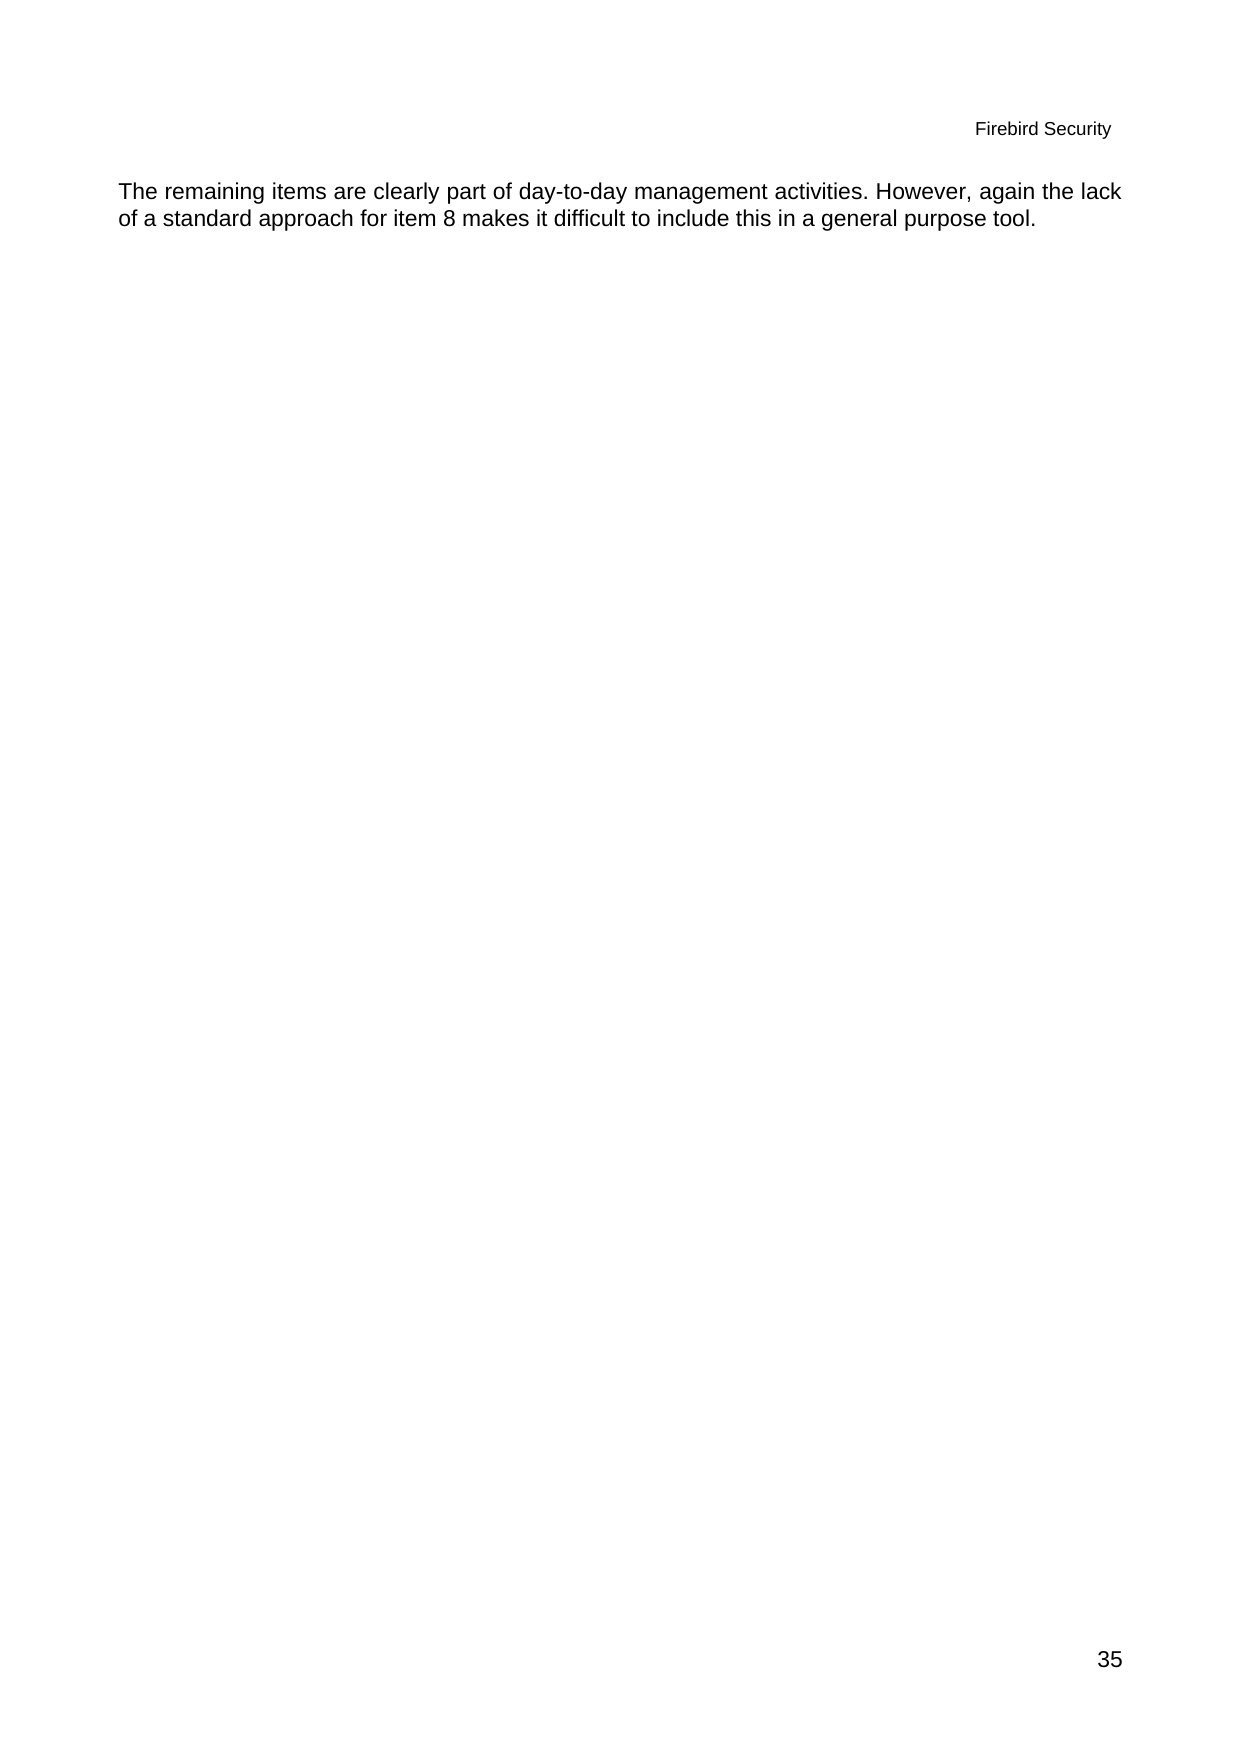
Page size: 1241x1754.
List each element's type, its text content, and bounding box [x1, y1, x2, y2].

text The remaining items are clearly part of day-to-day management activities. However, again the lack of a standard approach for item 8 makes it difficult to include this in a general purpose tool. [118, 178, 1122, 231]
